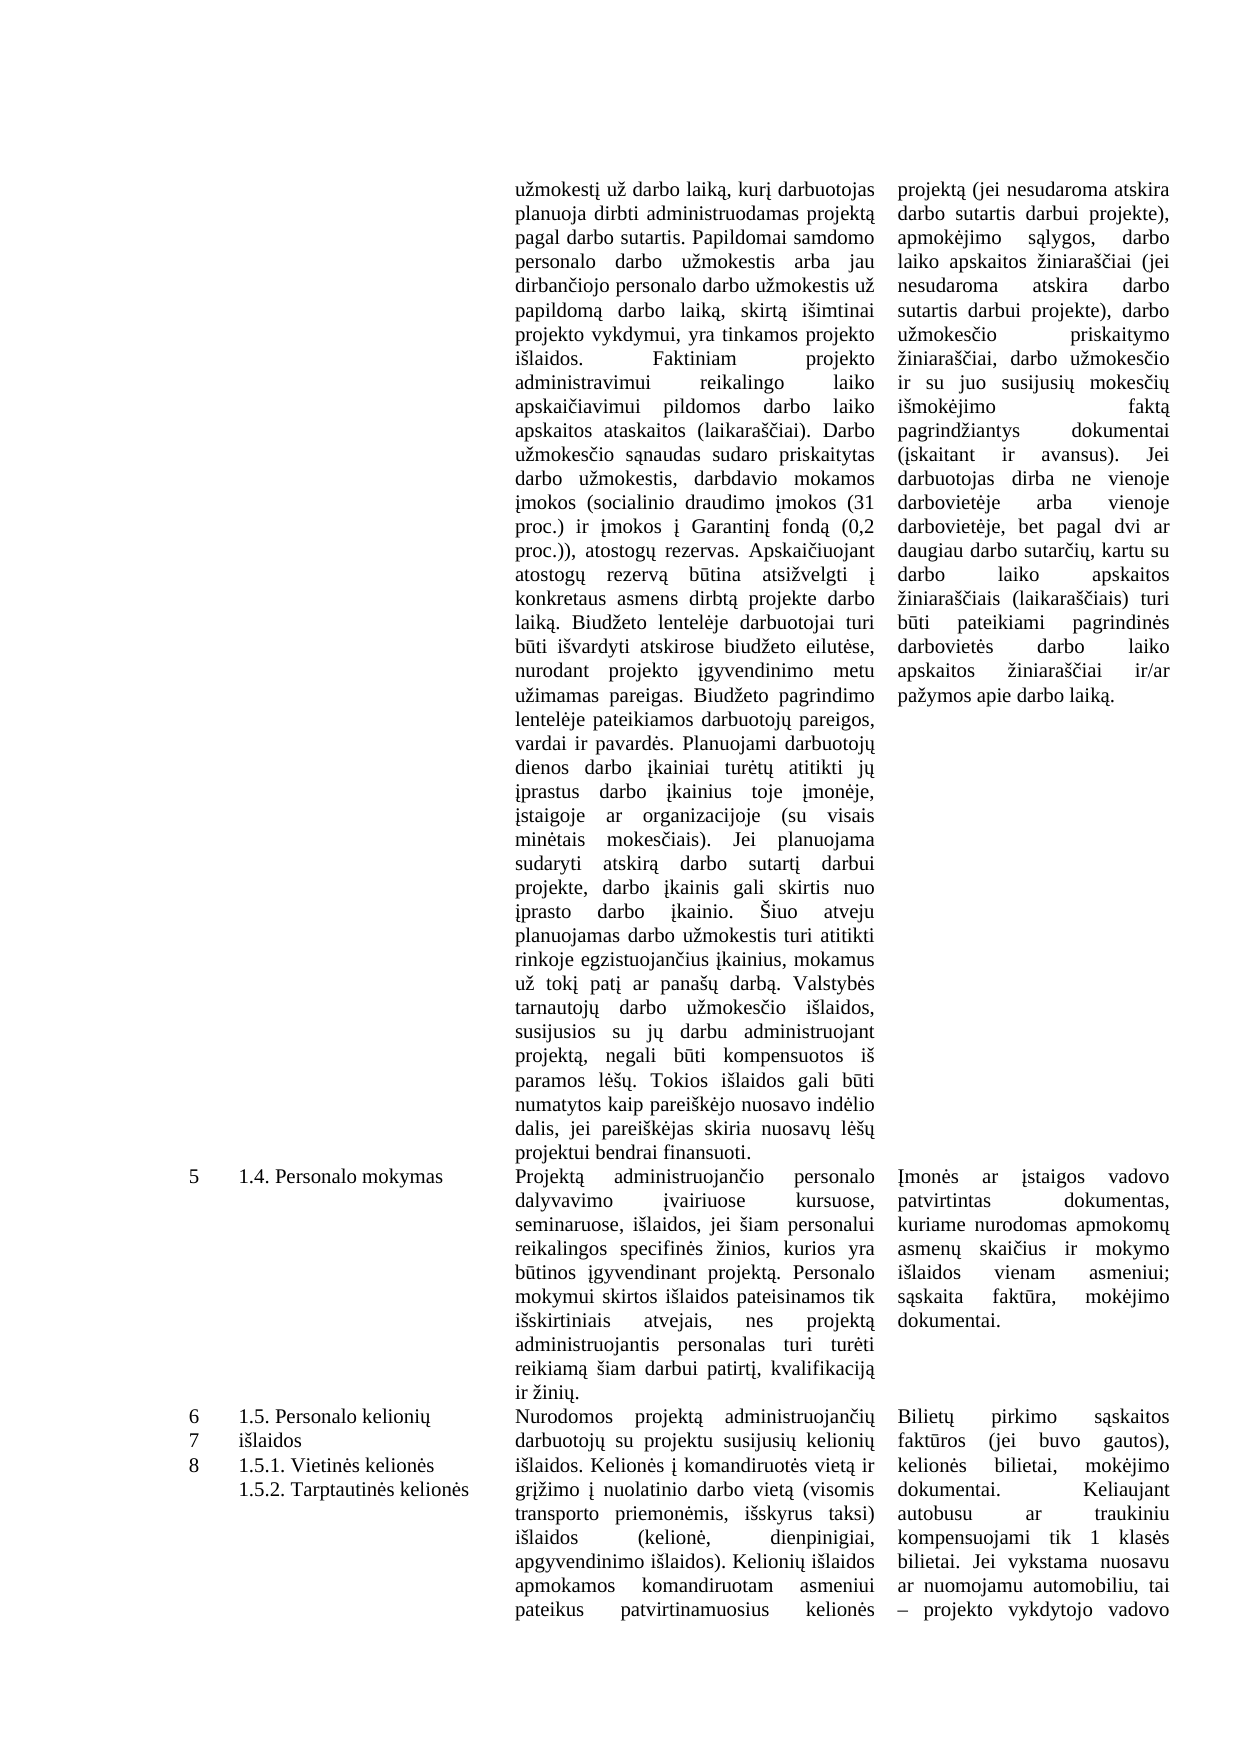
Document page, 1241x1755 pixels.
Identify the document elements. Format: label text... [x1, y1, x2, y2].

table_cell Projektą administruojančio personalo dalyvavimo įvairiuose kursuose, seminaruose, išlaidos, jei šiam personalui reikalingos specifinės žinios, kurios yra būtinos įgyvendinant projektą. Personalo mokymui skirtos išlaidos pateisinamos tik išskirtiniais atvejais, nes projektą administruojantis personalas turi turėti reikiamą šiam darbui patirtį, kvalifikaciją ir žinių. [504, 1164, 886, 1404]
table_cell užmokestį už darbo laiką, kurį darbuotojas planuoja dirbti administruodamas projektą pagal darbo sutartis. Papildomai samdomo personalo darbo užmokestis arba jau dirbančiojo personalo darbo užmokestis už papildomą darbo laiką, skirtą išimtinai projekto vykdymui, yra tinkamos projekto išlaidos. Faktiniam projekto administravimui reikalingo laiko apskaičiavimui pildomos darbo laiko apskaitos ataskaitos (laikaraščiai). Darbo užmokesčio sąnaudas sudaro priskaitytas darbo užmokestis, darbdavio mokamos įmokos (socialinio draudimo įmokos (31 proc.) ir įmokos į Garantinį fondą (0,2 proc.)), atostogų rezervas. Apskaičiuojant atostogų rezervą būtina atsižvelgti į konkretaus asmens dirbtą projekte darbo laiką. Biudžeto lentelėje darbuotojai turi būti išvardyti atskirose biudžeto eilutėse, nurodant projekto įgyvendinimo metu užimamas pareigas. Biudžeto pagrindimo lentelėje pateikiamos darbuotojų pareigos, vardai ir pavardės. Planuojami darbuotojų dienos darbo įkainiai turėtų atitikti jų įprastus darbo įkainius toje įmonėje, įstaigoje ar organizacijoje (su visais minėtais mokesčiais). Jei planuojama sudaryti atskirą darbo sutartį darbui projekte, darbo įkainis gali skirtis nuo įprasto darbo įkainio. Šiuo atveju planuojamas darbo užmokestis turi atitikti rinkoje egzistuojančius įkainius, mokamus už tokį patį ar panašų darbą. Valstybės tarnautojų darbo užmokesčio išlaidos, susijusios su jų darbu administruojant projektą, negali būti kompensuotos iš paramos lėšų. Tokios išlaidos gali būti numatytos kaip pareiškėjo nuosavo indėlio dalis, jei pareiškėjas skiria nuosavų lėšų projektui bendrai finansuoti. [504, 177, 886, 1164]
table_cell 1.5. Personalo kelionių išlaidos 1.5.1. Vietinės kelionės 1.5.2. Tarptautinės kelionės [227, 1404, 503, 1621]
table_cell Įmonės ar įstaigos vadovo patvirtintas dokumentas, kuriame nurodomas apmokomų asmenų skaičius ir mokymo išlaidos vienam asmeniui; sąskaita faktūra, mokėjimo dokumentai. [886, 1164, 1181, 1404]
table_cell 5 [177, 1164, 227, 1404]
table_cell 6 7 8 [177, 1404, 227, 1621]
table_cell [227, 177, 503, 1164]
table_cell projektą (jei nesudaroma atskira darbo sutartis darbui projekte), apmokėjimo sąlygos, darbo laiko apskaitos žiniaraščiai (jei nesudaroma atskira darbo sutartis darbui projekte), darbo užmokesčio priskaitymo žiniaraščiai, darbo užmokesčio ir su juo susijusių mokesčių išmokėjimo faktą pagrindžiantys dokumentai (įskaitant ir avansus). Jei darbuotojas dirba ne vienoje darbovietėje arba vienoje darbovietėje, bet pagal dvi ar daugiau darbo sutarčių, kartu su darbo laiko apskaitos žiniaraščiais (laikaraščiais) turi būti pateikiami pagrindinės darbovietės darbo laiko apskaitos žiniaraščiai ir/ar pažymos apie darbo laiką. [886, 177, 1181, 1164]
table_cell Nurodomos projektą administruojančių darbuotojų su projektu susijusių kelionių išlaidos. Kelionės į komandiruotės vietą ir grįžimo į nuolatinio darbo vietą (visomis transporto priemonėmis, išskyrus taksi) išlaidos (kelionė, dienpinigiai, apgyvendinimo išlaidos). Kelionių išlaidos apmokamos komandiruotam asmeniui pateikus patvirtinamuosius kelionės [504, 1404, 886, 1621]
table_cell [177, 177, 227, 1164]
table_cell Bilietų pirkimo sąskaitos faktūros (jei buvo gautos), kelionės bilietai, mokėjimo dokumentai. Keliaujant autobusu ar traukiniu kompensuojami tik 1 klasės bilietai. Jei vykstama nuosavu ar nuomojamu automobiliu, tai – projekto vykdytojo vadovo [886, 1404, 1181, 1621]
table_cell 1.4. Personalo mokymas [227, 1164, 503, 1404]
